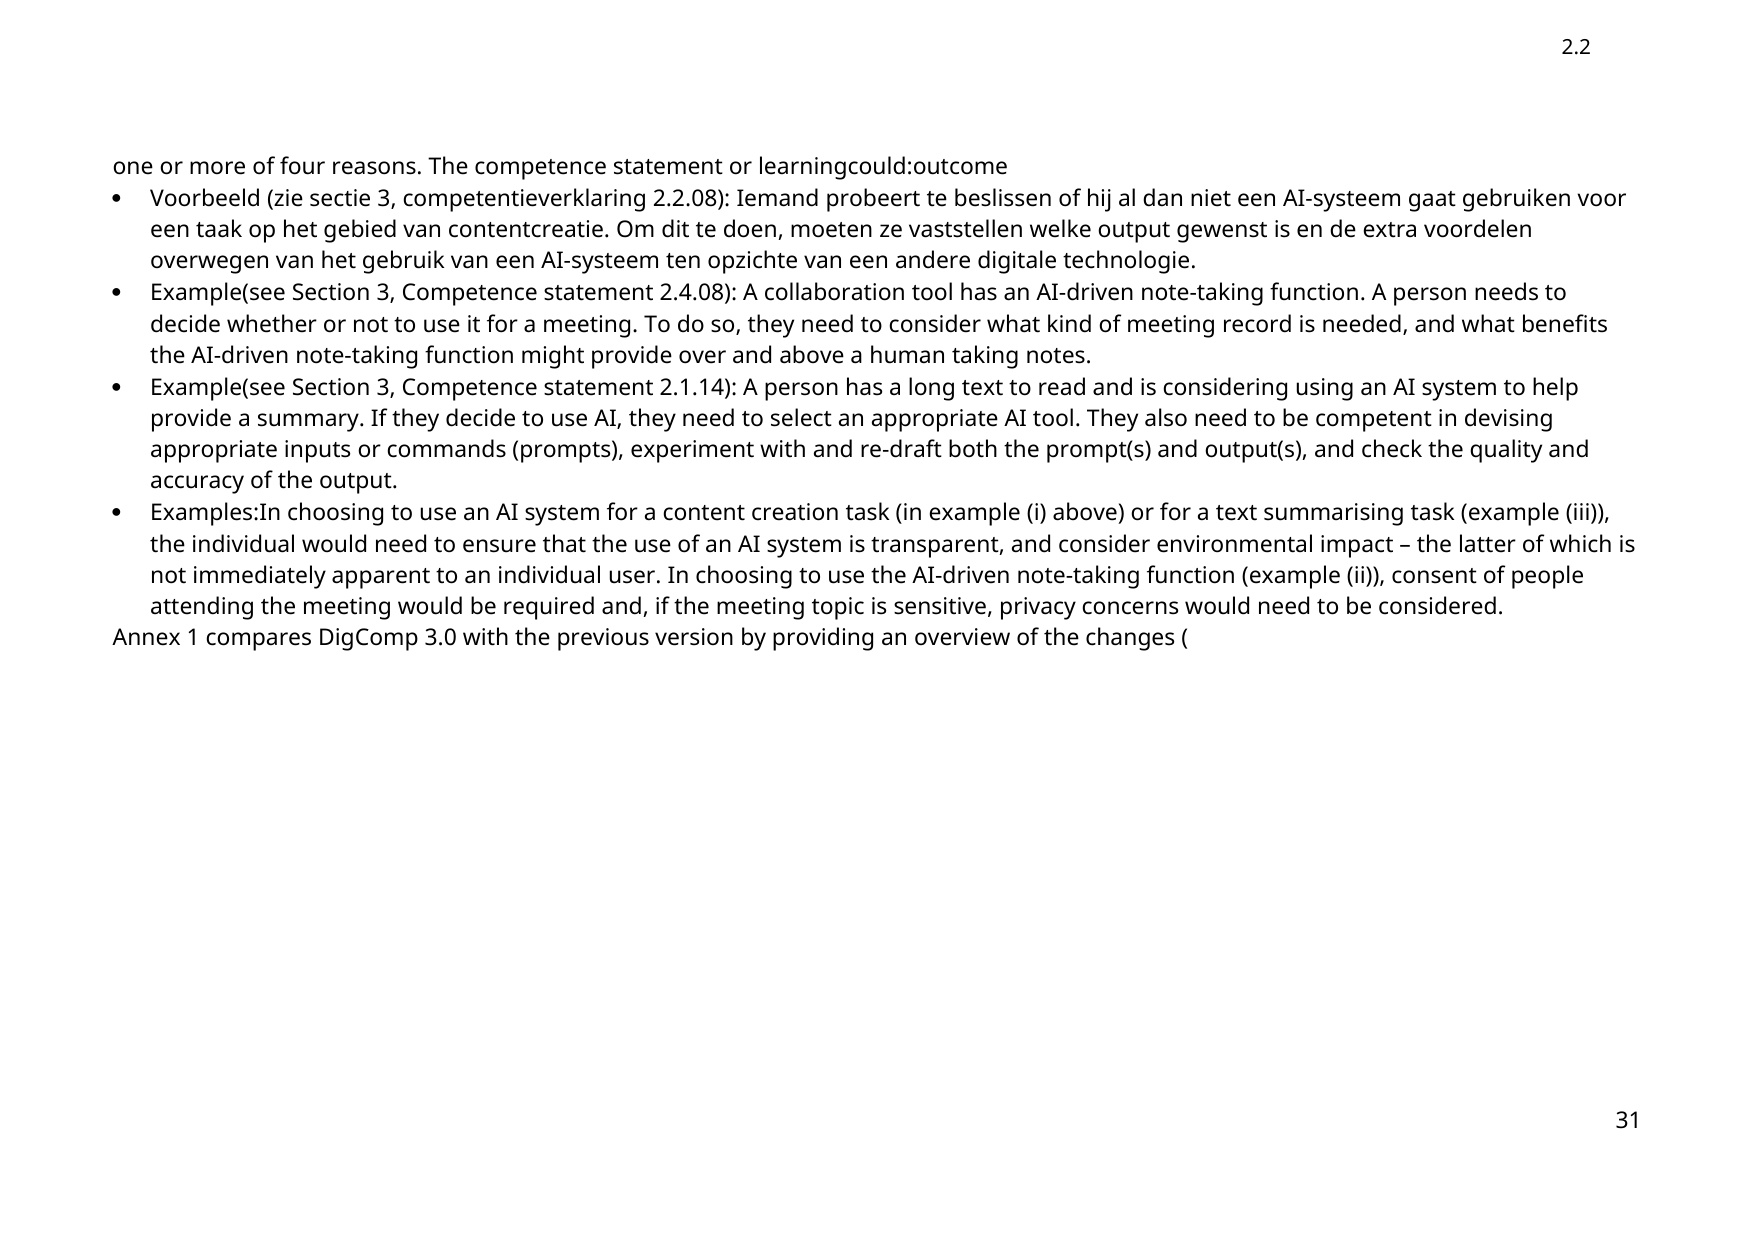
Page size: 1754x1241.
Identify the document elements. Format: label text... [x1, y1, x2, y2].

list Voorbeeld (zie sectie 3, competentieverklaring 2.2.08): Iemand probeert te beslissen of hij al dan niet een AI-systeem gaat gebruiken voor een taak op het gebied van contentcreatie. Om dit te doen, moeten ze vaststellen welke output gewenst is en de extra voordelen overwegen van het gebruik van een AI-systeem ten opzichte van een andere digitale technologie. [112, 182, 1641, 276]
list Example(see Section 3, Competence statement 2.4.08): A collaboration tool has an AI-driven note-taking function. A person needs to decide whether or not to use it for a meeting. To do so, they need to consider what kind of meeting record is needed, and what benefits the AI-driven note-taking function might provide over and above a human taking notes. [112, 276, 1641, 370]
list Example(see Section 3, Competence statement 2.1.14): A person has a long text to read and is considering using an AI system to help provide a summary. If they decide to use AI, they need to select an appropriate AI tool. They also need to be competent in devising appropriate inputs or commands (prompts), experiment with and re-draft both the prompt(s) and output(s), and check the quality and accuracy of the output. [112, 371, 1641, 496]
text one or more of four reasons. The competence statement or learningcould:outcome [112, 150, 1641, 181]
text Annex 1 compares DigComp 3.0 with the previous version by providing an overview of the changes ( [112, 621, 1641, 652]
list Examples:In choosing to use an AI system for a content creation task (in example (i) above) or for a text summarising task (example (iii)), the individual would need to ensure that the use of an AI system is transparent, and consider environmental impact – the latter of which is not immediately apparent to an individual user. In choosing to use the AI-driven note-taking function (example (ii)), consent of people attending the meeting would be required and, if the meeting topic is sensitive, privacy concerns would need to be considered. [112, 496, 1641, 621]
